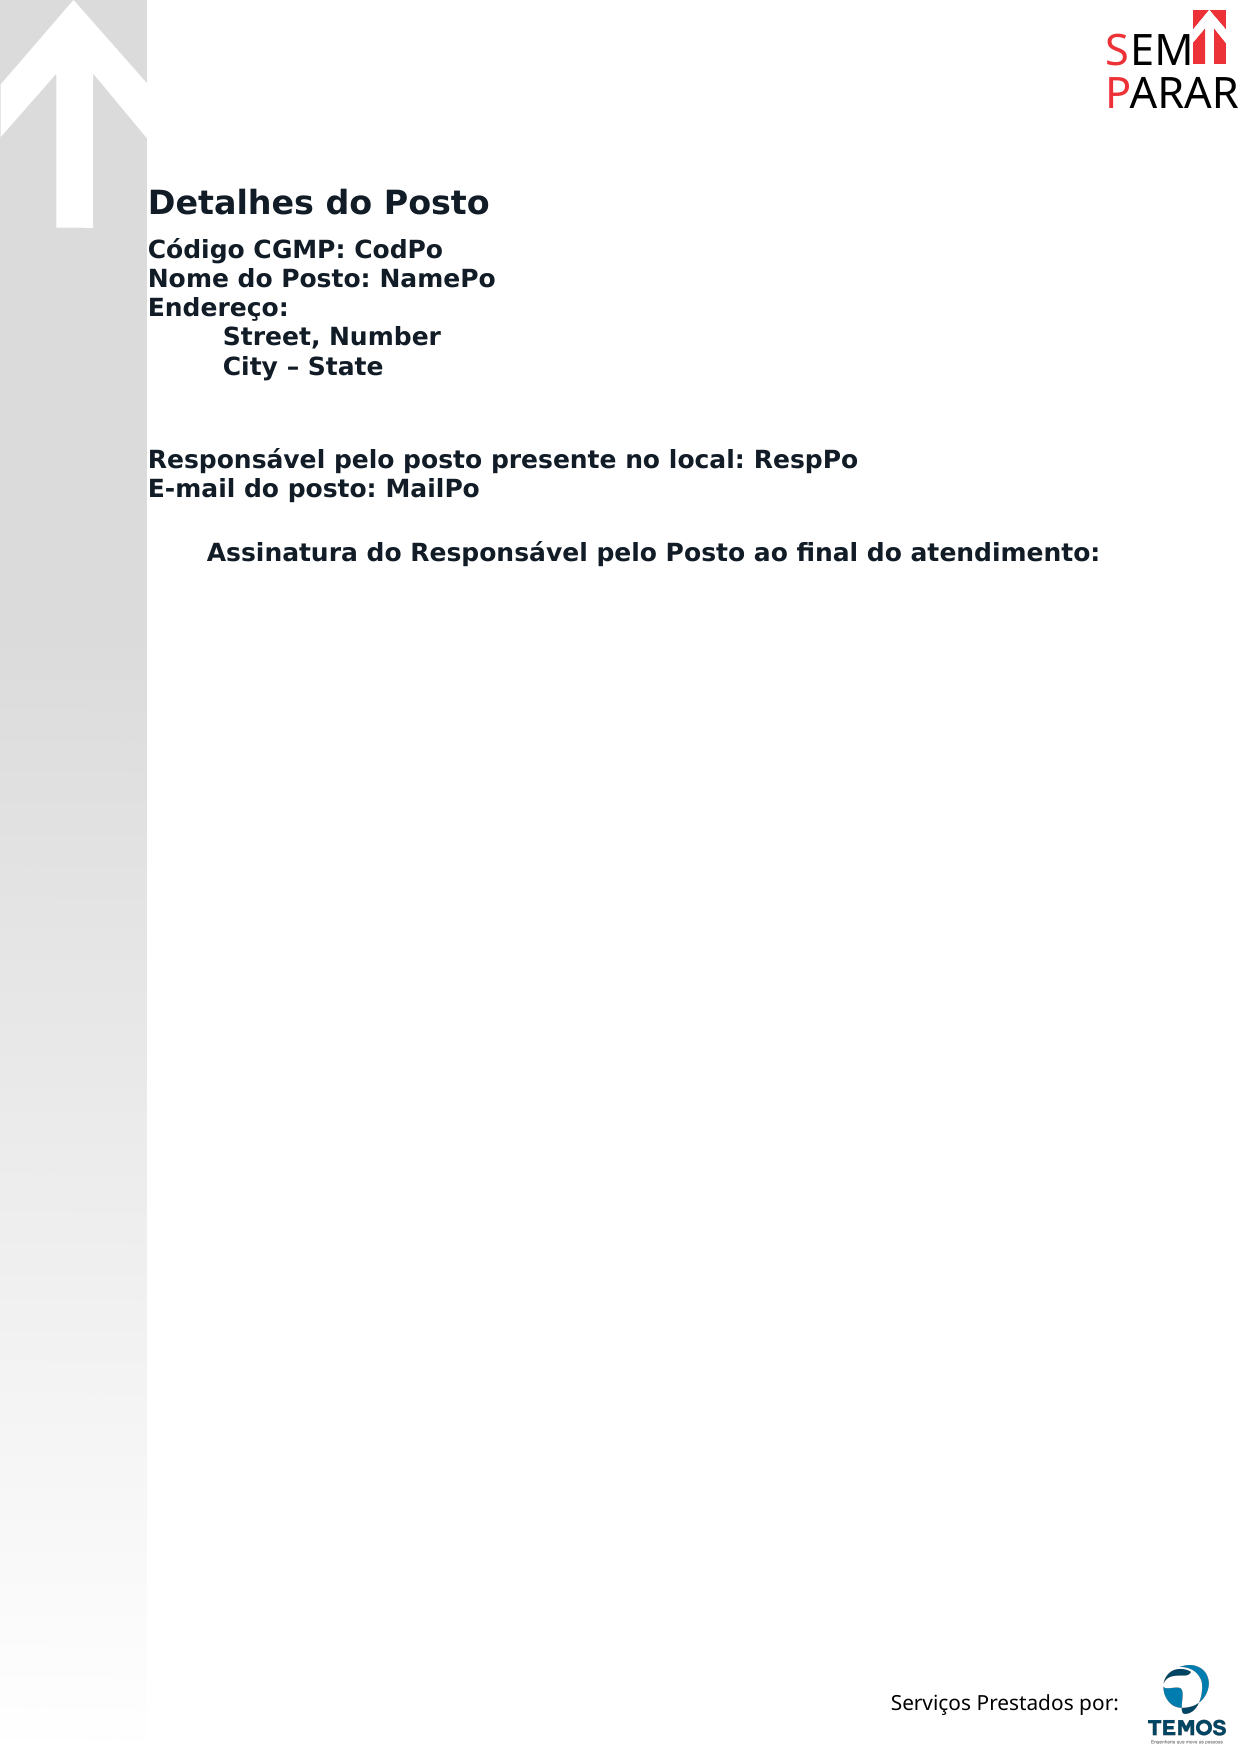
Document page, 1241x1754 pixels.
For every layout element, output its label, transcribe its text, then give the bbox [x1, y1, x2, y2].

text Código CGMP: CodPo [148, 235, 1152, 264]
text Responsável pelo posto presente no local: RespPo [148, 445, 1152, 474]
text E-mail do posto: MailPo [148, 474, 1152, 503]
subtitle Detalhes do Posto [148, 184, 1152, 223]
text Assinatura do Responsável pelo Posto ao final do atendimento: [207, 538, 1152, 568]
text Endereço: [148, 293, 1152, 322]
text Nome do Posto: NamePo [148, 264, 1152, 293]
text Street, Number [223, 322, 1152, 352]
text City – State [223, 352, 1152, 381]
